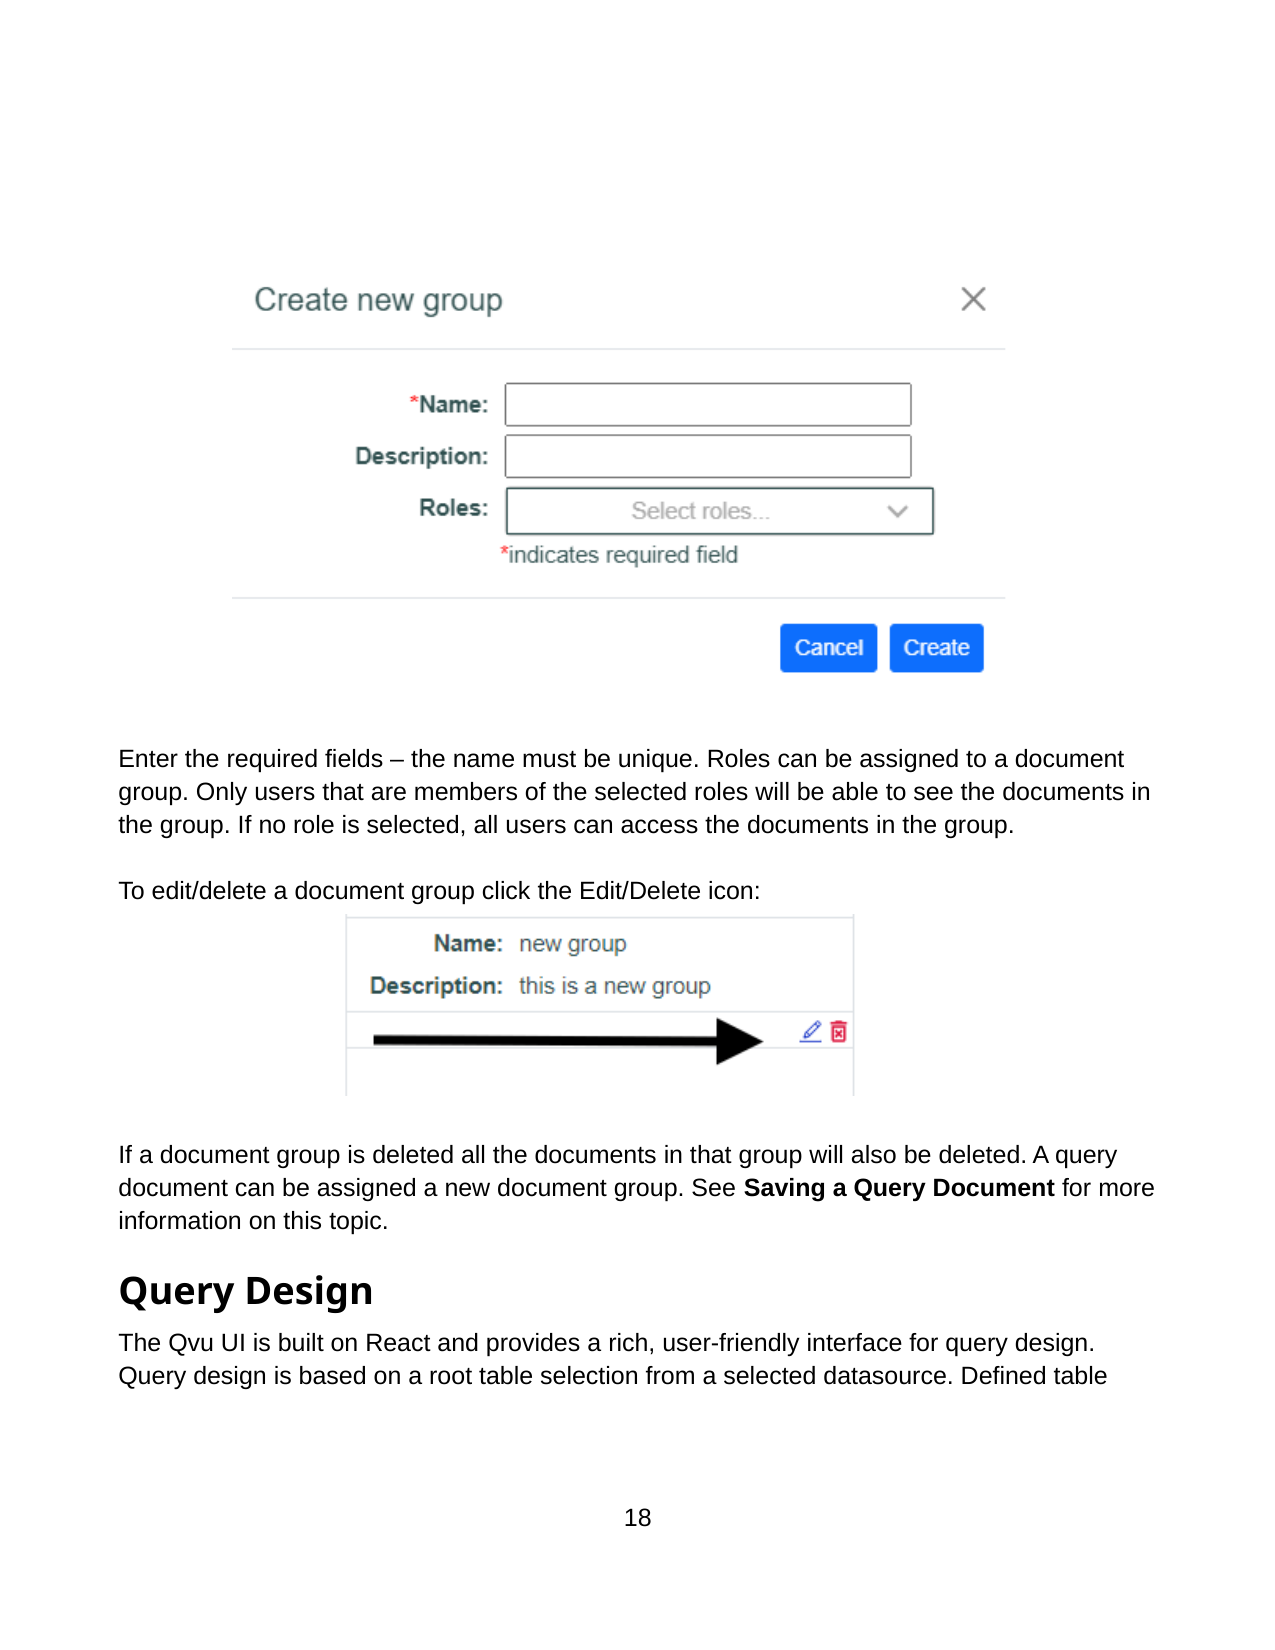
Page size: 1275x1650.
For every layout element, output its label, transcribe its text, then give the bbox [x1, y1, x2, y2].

text Enter the required fields – the name must be unique. Roles can be assigned to a document group. Only users that are members of the selected roles will be able to see the documents in the group. If no role is selected, all users can access the documents in the group. [118, 744, 1157, 838]
text If a document group is deleted all the documents in that group will also be deleted. A query document can be assigned a new document group. See Saving a Query Document for more information on this topic. [118, 1140, 1157, 1235]
picture [341, 914, 875, 1096]
text The Qvu UI is built on React and provides a rich, user-friendly interface for query design. Query design is based on a root table selection from a selected datasource. Defined table [118, 1328, 1157, 1390]
text To edit/delete a document group click the Edit/Delete icon: [118, 876, 1157, 904]
picture [232, 253, 1006, 693]
subtitle Query Design [118, 1264, 1157, 1316]
